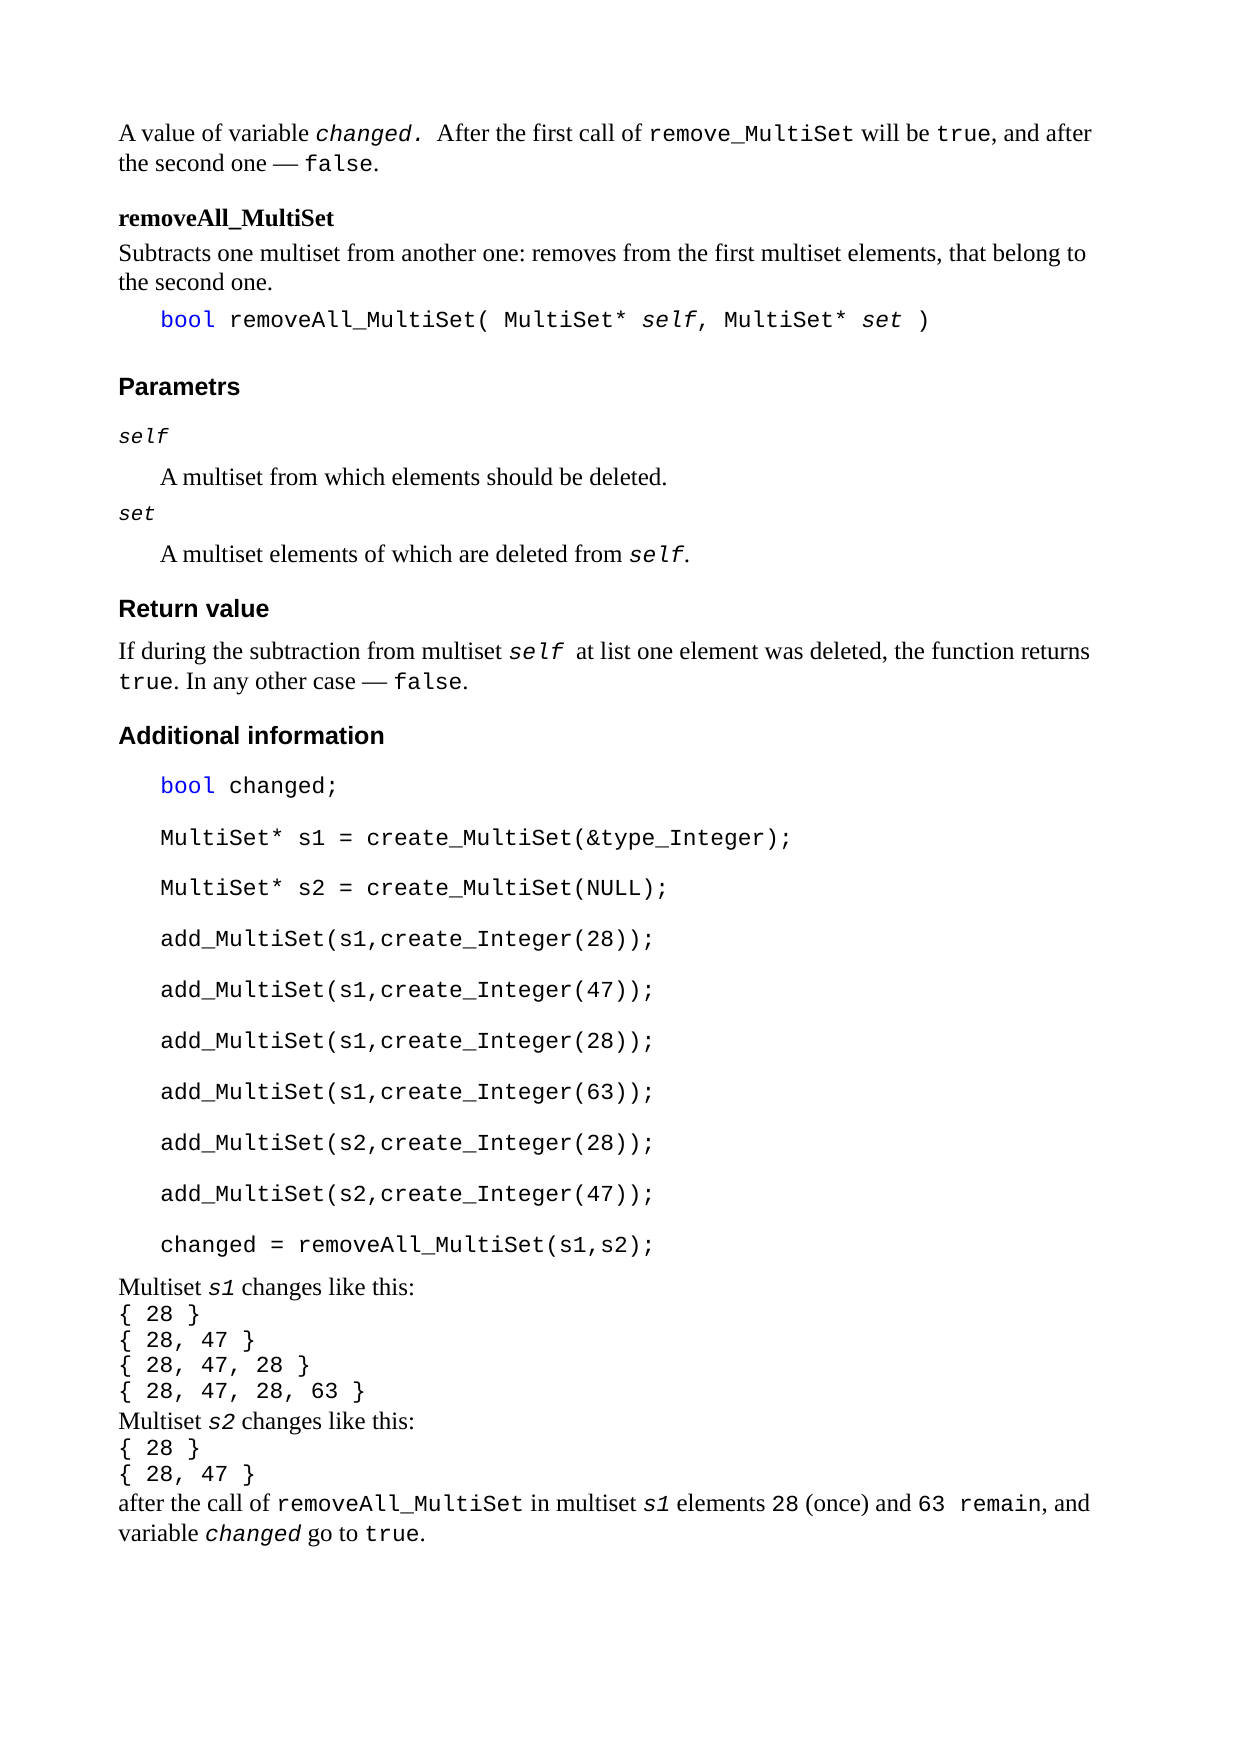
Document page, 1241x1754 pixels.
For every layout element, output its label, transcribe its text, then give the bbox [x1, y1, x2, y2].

text add_MultiSet(s1,create_Integer(63)); [160, 1081, 1122, 1106]
text { 28 } [118, 1436, 1122, 1462]
text add_MultiSet(s2,create_Integer(47)); [160, 1182, 1122, 1208]
subtitle removeAll_MultiSet [118, 203, 1122, 232]
text MultiSet* s1 = create_MultiSet(&type_Integer); [160, 826, 1122, 852]
text MultiSet* s2 = create_MultiSet(NULL); [160, 877, 1122, 903]
text add_MultiSet(s2,create_Integer(28)); [160, 1131, 1122, 1157]
text A multiset from which elements should be deleted. [159, 462, 1122, 491]
subtitle Return value [118, 594, 1122, 623]
text add_MultiSet(s1,create_Integer(28)); [160, 1029, 1122, 1056]
text bool removeAll_MultiSet( MultiSet* self, MultiSet* set ) [160, 308, 1122, 334]
text Subtracts one multiset from another one: removes from the first multiset elements, that belong to the second one. [118, 238, 1122, 296]
text If during the subtraction from multiset self at list one element was deleted, the function returns true. In any other case — false. [118, 636, 1122, 696]
text changed = removeAll_MultiSet(s1,s2); [160, 1233, 1122, 1259]
text { 28 } [118, 1302, 1122, 1328]
text { 28, 47, 28, 63 } [118, 1380, 1122, 1406]
text { 28, 47, 28 } [118, 1354, 1122, 1380]
text A value of variable changed. After the first call of remove_MultiSet will be true, and after the second one — false. [118, 118, 1122, 178]
text Multiset s2 changes like this: [118, 1406, 1122, 1436]
text A multiset elements of which are deleted from self. [159, 539, 1122, 569]
subtitle Parametrs [118, 372, 1122, 401]
text add_MultiSet(s1,create_Integer(47)); [160, 979, 1122, 1004]
text after the call of removeAll_MultiSet in multiset s1 elements 28 (once) and 63 remain, and variable changed go to true. [118, 1488, 1122, 1548]
text set [118, 503, 1122, 527]
text Multiset s1 changes like this: [118, 1272, 1122, 1302]
text add_MultiSet(s1,create_Integer(28)); [160, 928, 1122, 954]
text { 28, 47 } [118, 1462, 1122, 1488]
text self [118, 426, 1122, 449]
text { 28, 47 } [118, 1328, 1122, 1354]
text bool changed; [160, 775, 1122, 801]
subtitle Additional information [118, 721, 1122, 750]
